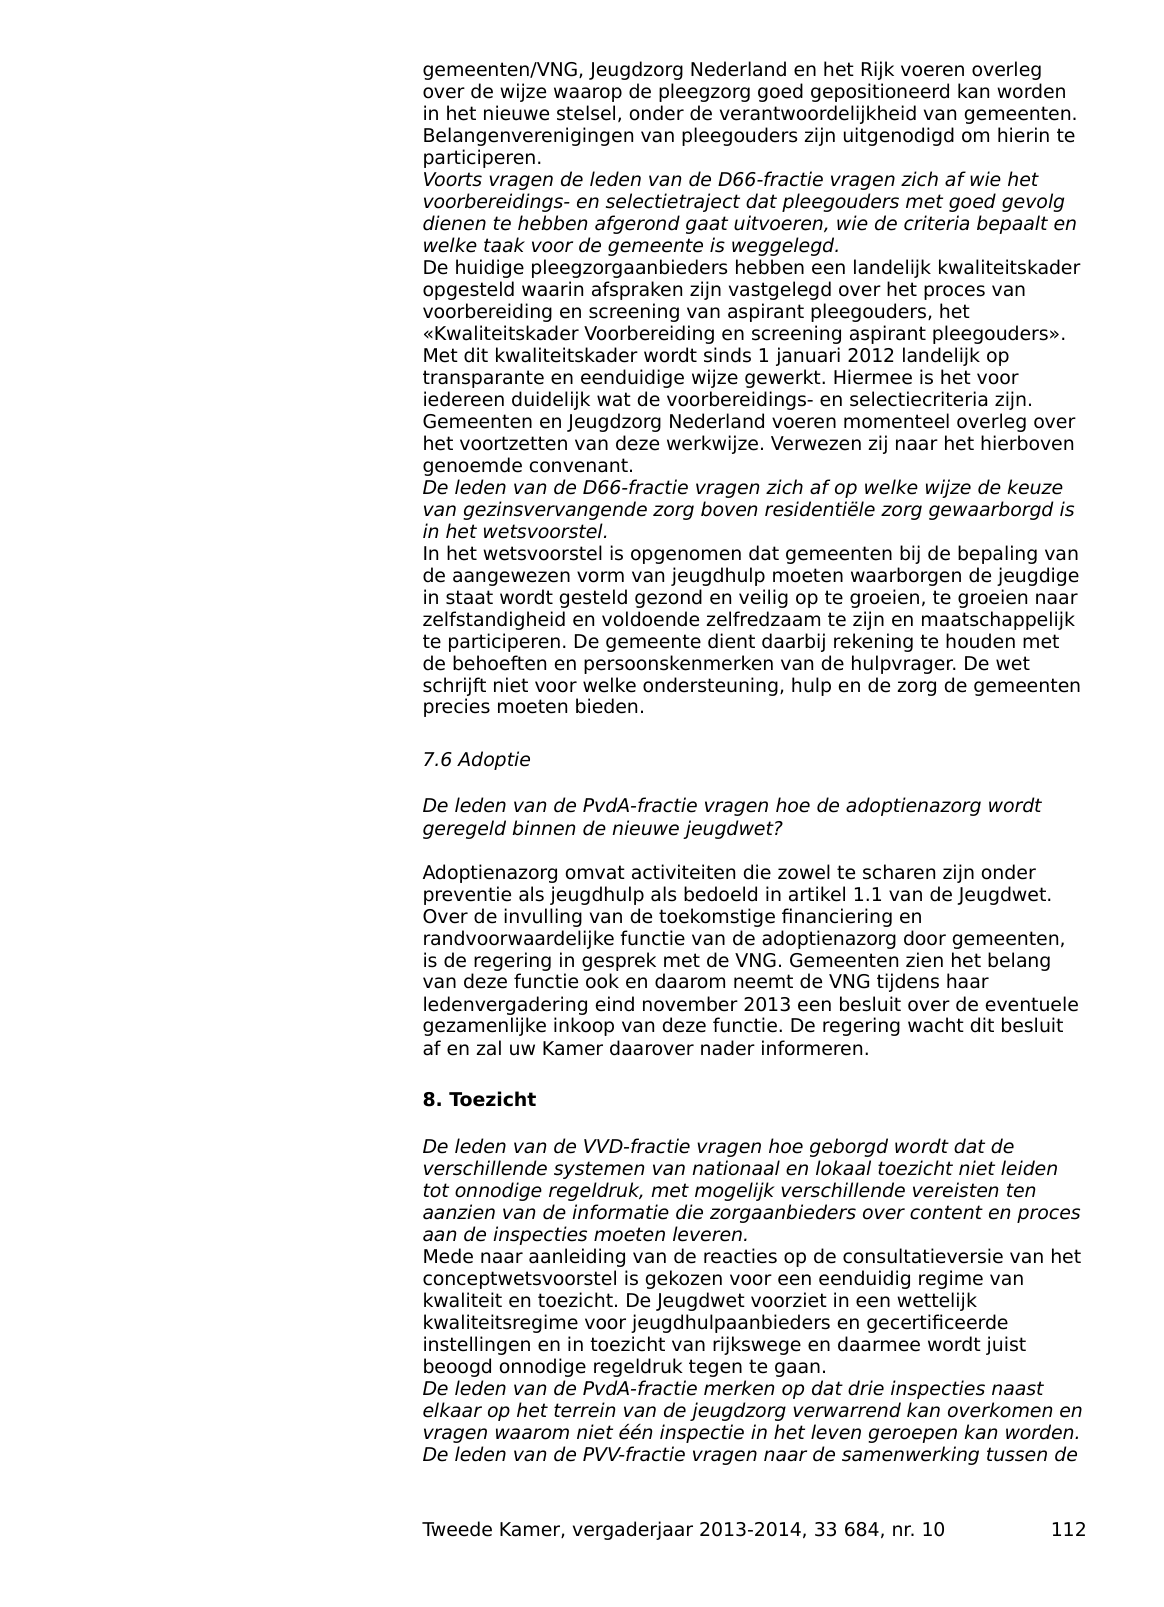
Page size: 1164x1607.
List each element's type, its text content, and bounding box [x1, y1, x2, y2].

text Voorts vragen de leden van de D66-fractie vragen zich af wie het voorbereidings- en selectietraject dat pleegouders met goed gevolg dienen te hebben afgerond gaat uitvoeren, wie de criteria bepaalt en welke taak voor de gemeente is weggelegd. [422, 169, 1087, 257]
text De leden van de PvdA-fractie merken op dat drie inspecties naast elkaar op het terrein van de jeugdzorg verwarrend kan overkomen en vragen waarom niet één inspectie in het leven geroepen kan worden. De leden van de PVV-fractie vragen naar de samenwerking tussen de [422, 1378, 1087, 1466]
text De leden van de D66-fractie vragen zich af op welke wijze de keuze van gezinsvervangende zorg boven residentiële zorg gewaarborgd is in het wetsvoorstel. [422, 477, 1087, 543]
subtitle 7.6 Adoptie [422, 748, 1087, 770]
text De leden van de VVD-fractie vragen hoe geborgd wordt dat de verschillende systemen van nationaal en lokaal toezicht niet leiden tot onnodige regeldruk, met mogelijk verschillende vereisten ten aanzien van de informatie die zorgaanbieders over content en proces aan de inspecties moeten leveren. [422, 1136, 1087, 1246]
text Mede naar aanleiding van de reacties op de consultatieversie van het conceptwetsvoorstel is gekozen voor een eenduidig regime van kwaliteit en toezicht. De Jeugdwet voorziet in een wettelijk kwaliteitsregime voor jeugdhulpaanbieders en gecertificeerde instellingen en in toezicht van rijkswege en daarmee wordt juist beoogd onnodige regeldruk tegen te gaan. [422, 1246, 1087, 1378]
text gemeenten/VNG, Jeugdzorg Nederland en het Rijk voeren overleg over de wijze waarop de pleegzorg goed gepositioneerd kan worden in het nieuwe stelsel, onder de verantwoordelijkheid van gemeenten. Belangenverenigingen van pleegouders zijn uitgenodigd om hierin te participeren. [422, 59, 1087, 169]
text Adoptienazorg omvat activiteiten die zowel te scharen zijn onder preventie als jeugdhulp als bedoeld in artikel 1.1 van de Jeugdwet. Over de invulling van de toekomstige financiering en randvoorwaardelijke functie van de adoptienazorg door gemeenten, is de regering in gesprek met de VNG. Gemeenten zien het belang van deze functie ook en daarom neemt de VNG tijdens haar ledenvergadering eind november 2013 een besluit over de eventuele gezamenlijke inkoop van deze functie. De regering wacht dit besluit af en zal uw Kamer daarover nader informeren. [422, 862, 1087, 1059]
text De leden van de PvdA-fractie vragen hoe de adoptienazorg wordt geregeld binnen de nieuwe jeugdwet? [422, 795, 1087, 839]
subtitle 8. Toezicht [422, 1089, 1087, 1111]
text De huidige pleegzorgaanbieders hebben een landelijk kwaliteitskader opgesteld waarin afspraken zijn vastgelegd over het proces van voorbereiding en screening van aspirant pleegouders, het «Kwaliteitskader Voorbereiding en screening aspirant pleegouders». Met dit kwaliteitskader wordt sinds 1 januari 2012 landelijk op transparante en eenduidige wijze gewerkt. Hiermee is het voor iedereen duidelijk wat de voorbereidings- en selectiecriteria zijn. Gemeenten en Jeugdzorg Nederland voeren momenteel overleg over het voortzetten van deze werkwijze. Verwezen zij naar het hierboven genoemde convenant. [422, 257, 1087, 477]
text In het wetsvoorstel is opgenomen dat gemeenten bij de bepaling van de aangewezen vorm van jeugdhulp moeten waarborgen de jeugdige in staat wordt gesteld gezond en veilig op te groeien, te groeien naar zelfstandigheid en voldoende zelfredzaam te zijn en maatschappelijk te participeren. De gemeente dient daarbij rekening te houden met de behoeften en persoonskenmerken van de hulpvrager. De wet schrijft niet voor welke ondersteuning, hulp en de zorg de gemeenten precies moeten bieden. [422, 543, 1087, 718]
